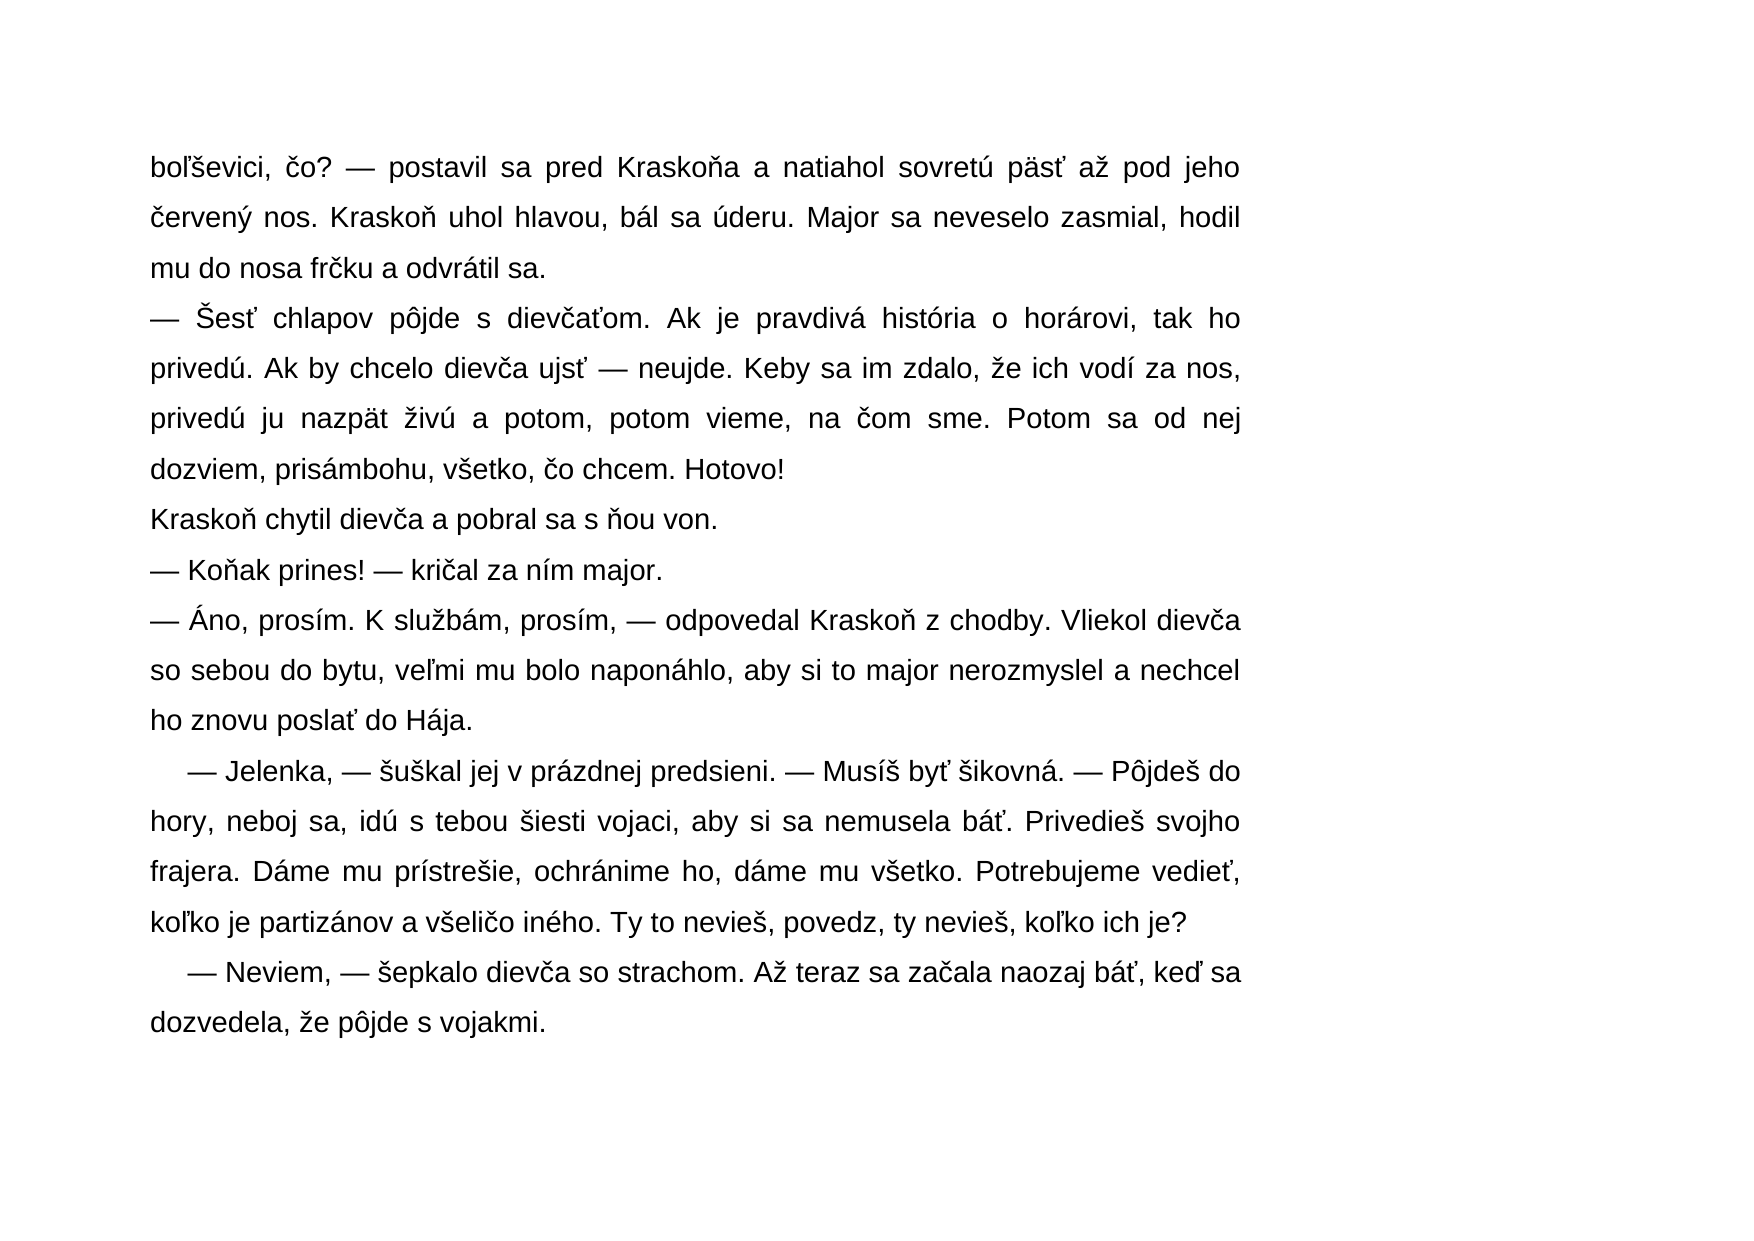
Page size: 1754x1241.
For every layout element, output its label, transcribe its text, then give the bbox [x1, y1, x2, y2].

text — Šesť chlapov pôjde s dievčaťom. Ak je pravdivá história o horárovi, tak ho privedú. Ak by chcelo dievča ujsť — neujde. Keby sa im zdalo, že ich vodí za nos, privedú ju nazpät živú a potom, potom vieme, na čom sme. Potom sa od nej dozviem, prisámbohu, všetko, čo chcem. Hotovo! [150, 301, 1243, 485]
text — Jelenka, — šuškal jej v prázdnej predsieni. — Musíš byť šikovná. — Pôjdeš do hory, neboj sa, idú s tebou šiesti vojaci, aby si sa nemusela báť. Privedieš svojho frajera. Dáme mu prístrešie, ochránime ho, dáme mu všetko. Potrebujeme vedieť, koľko je partizánov a všeličo iného. Ty to nevieš, povedz, ty nevieš, koľko ich je? [150, 754, 1243, 938]
text — Koňak prines! — kričal za ním major. [150, 552, 1243, 586]
text — Áno, prosím. K službám, prosím, — odpovedal Kraskoň z chodby. Vliekol dievča so sebou do bytu, veľmi mu bolo naponáhlo, aby si to major nerozmyslel a nechcel ho znovu poslať do Hája. [150, 603, 1243, 737]
text Kraskoň chytil dievča a pobral sa s ňou von. [150, 502, 1243, 536]
text — Neviem, — šepkalo dievča so strachom. Až teraz sa začala naozaj báť, keď sa dozvedela, že pôjde s vojakmi. [150, 955, 1243, 1039]
text boľševici, čo? — postavil sa pred Kraskoňa a natiahol sovretú päsť až pod jeho červený nos. Kraskoň uhol hlavou, bál sa úderu. Major sa neveselo zasmial, hodil mu do nosa frčku a odvrátil sa. [150, 150, 1243, 284]
